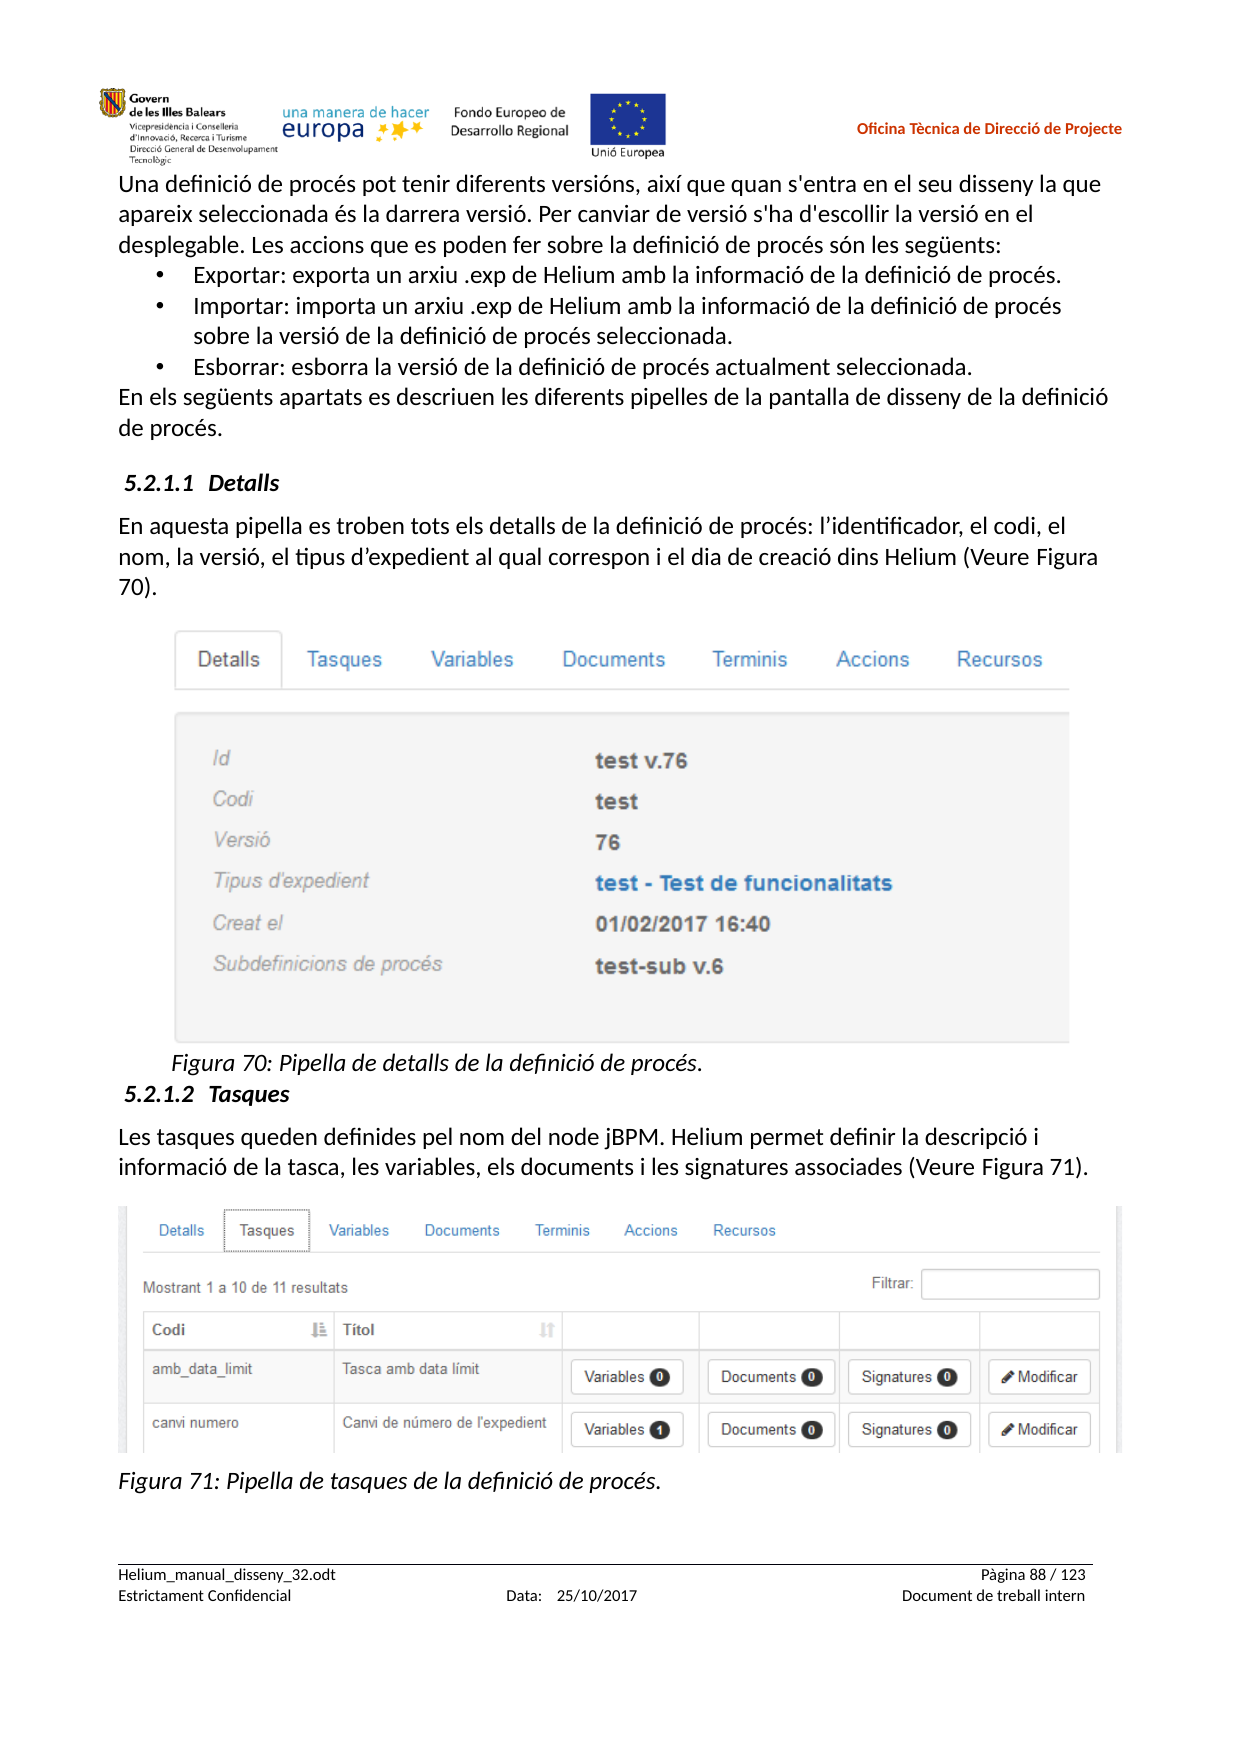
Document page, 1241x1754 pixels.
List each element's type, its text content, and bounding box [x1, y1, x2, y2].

subtitle Tasques [118, 614, 1122, 1108]
picture [171, 627, 1070, 1048]
list Importar: importa un arxiu .exp de Helium amb la informació de la definició de procés sobre la versió de la definició de procés seleccionada. [156, 290, 1122, 351]
picture [99, 87, 668, 166]
text Figura 71: Pipella de tasques de la definició de procés. [118, 1453, 1122, 1496]
text Una definició de procés pot tenir diferents versións, així que quan s'entra en el seu disseny la que apareix seleccionada és la darrera versió. Per canviar de versió s'ha d'escollir la versió en el desplegable. Les accions que es poden fer sobre la definició de procés són les següents: [118, 168, 1122, 259]
subtitle Detalls [118, 468, 1122, 498]
text En els següents apartats es descriuen les diferents pipelles de la pantalla de disseny de la definició de procés. [118, 382, 1122, 443]
text En aquesta pipella es troben tots els detalls de la definició de procés: l’identificador, el codi, el nom, la versió, el tipus d’expedient al qual correspon i el dia de creació dins Helium (Veure Figura 70). [118, 510, 1122, 602]
picture [118, 1206, 1123, 1453]
list Esborrar: esborra la versió de la definició de procés actualment seleccionada. [156, 351, 1122, 382]
text Les tasques queden definides pel nom del node jBPM. Helium permet definir la descripció i informació de la tasca, les variables, els documents i les signatures associades (Veure Figura 71). [118, 1121, 1122, 1182]
list Exportar: exporta un arxiu .exp de Helium amb la informació de la definició de procés. [156, 259, 1122, 290]
text Figura 70: Pipella de detalls de la definició de procés. [171, 1048, 1069, 1078]
